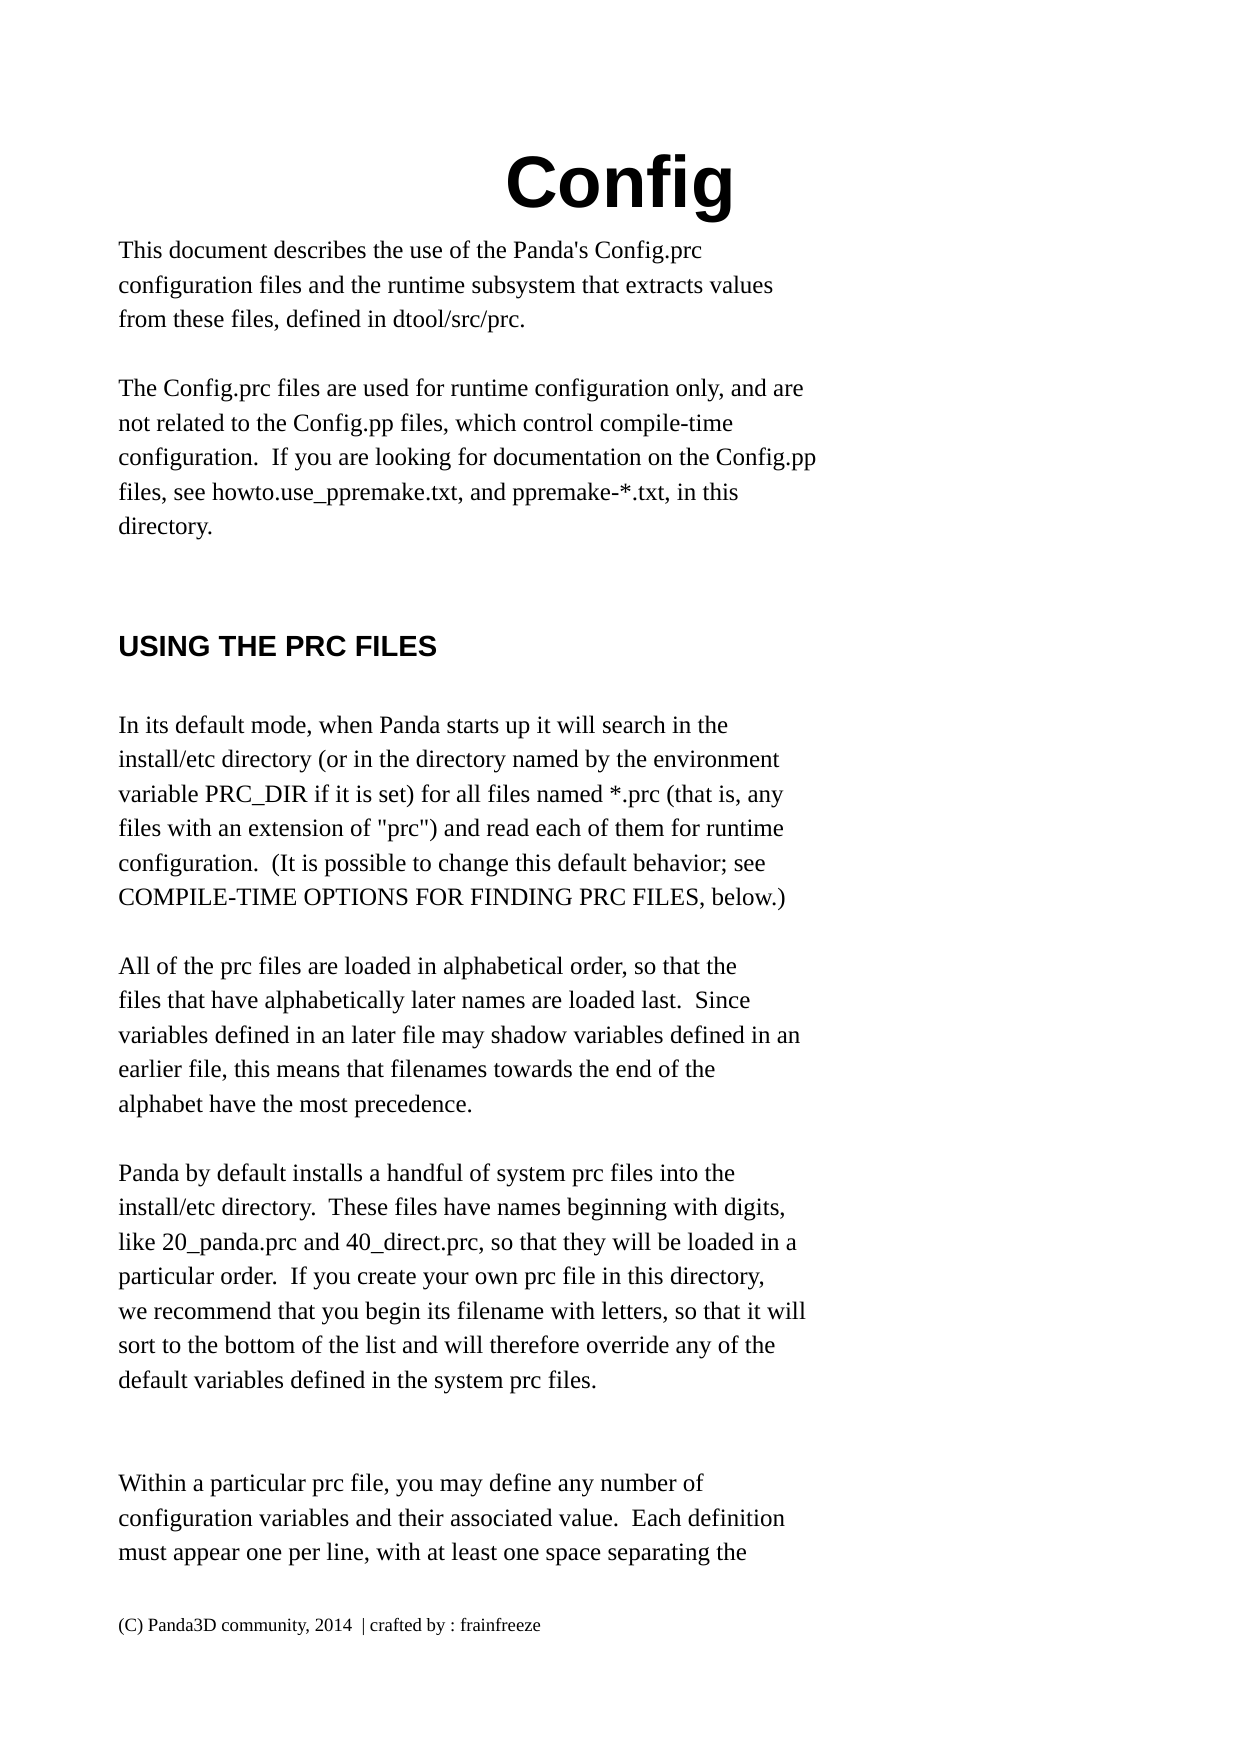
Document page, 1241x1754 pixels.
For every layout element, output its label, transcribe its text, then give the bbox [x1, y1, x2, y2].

text configuration. If you are looking for documentation on the Config.pp [118, 442, 1122, 471]
text variable PRC_DIR if it is set) for all files named *.prc (that is, any [118, 779, 1122, 807]
text configuration variables and their associated value. Each definition [118, 1503, 1122, 1531]
text In its default mode, when Panda starts up it will search in the [118, 710, 1122, 738]
text we recommend that you begin its filename with letters, so that it will [118, 1296, 1122, 1324]
text variables defined in an later file may shadow variables defined in an [118, 1020, 1122, 1049]
text alphabet have the most precedence. [118, 1089, 1122, 1118]
text like 20_panda.prc and 40_direct.prc, so that they will be loaded in a [118, 1227, 1122, 1256]
text not related to the Config.pp files, which control compile-time [118, 408, 1122, 436]
text All of the prc files are loaded in alphabetical order, so that the [118, 951, 1122, 980]
text install/etc directory. These files have names beginning with digits, [118, 1192, 1122, 1221]
text default variables defined in the system prc files. [118, 1365, 1122, 1393]
text install/etc directory (or in the directory named by the environment [118, 744, 1122, 773]
subtitle Config [118, 139, 1122, 223]
text configuration files and the runtime subsystem that extracts values [118, 270, 1122, 298]
subtitle USING THE PRC FILES [118, 629, 1122, 663]
text This document describes the use of the Panda's Config.prc [118, 235, 1122, 264]
text directory. [118, 511, 1122, 540]
text files that have alphabetically later names are loaded last. Since [118, 986, 1122, 1014]
text from these files, defined in dtool/src/prc. [118, 304, 1122, 333]
text files, see howto.use_ppremake.txt, and ppremake-*.txt, in this [118, 477, 1122, 505]
text Within a particular prc file, you may define any number of [118, 1468, 1122, 1497]
text must appear one per line, with at least one space separating the [118, 1537, 1122, 1566]
text sort to the bottom of the list and will therefore override any of the [118, 1330, 1122, 1359]
text COMPILE-TIME OPTIONS FOR FINDING PRC FILES, below.) [118, 882, 1122, 911]
text earlier file, this means that filenames towards the end of the [118, 1054, 1122, 1083]
text particular order. If you create your own prc file in this directory, [118, 1261, 1122, 1290]
text The Config.prc files are used for runtime configuration only, and are [118, 373, 1122, 402]
text configuration. (It is possible to change this default behavior; see [118, 848, 1122, 876]
text Panda by default installs a handful of system prc files into the [118, 1158, 1122, 1187]
text files with an extension of "prc") and read each of them for runtime [118, 813, 1122, 842]
